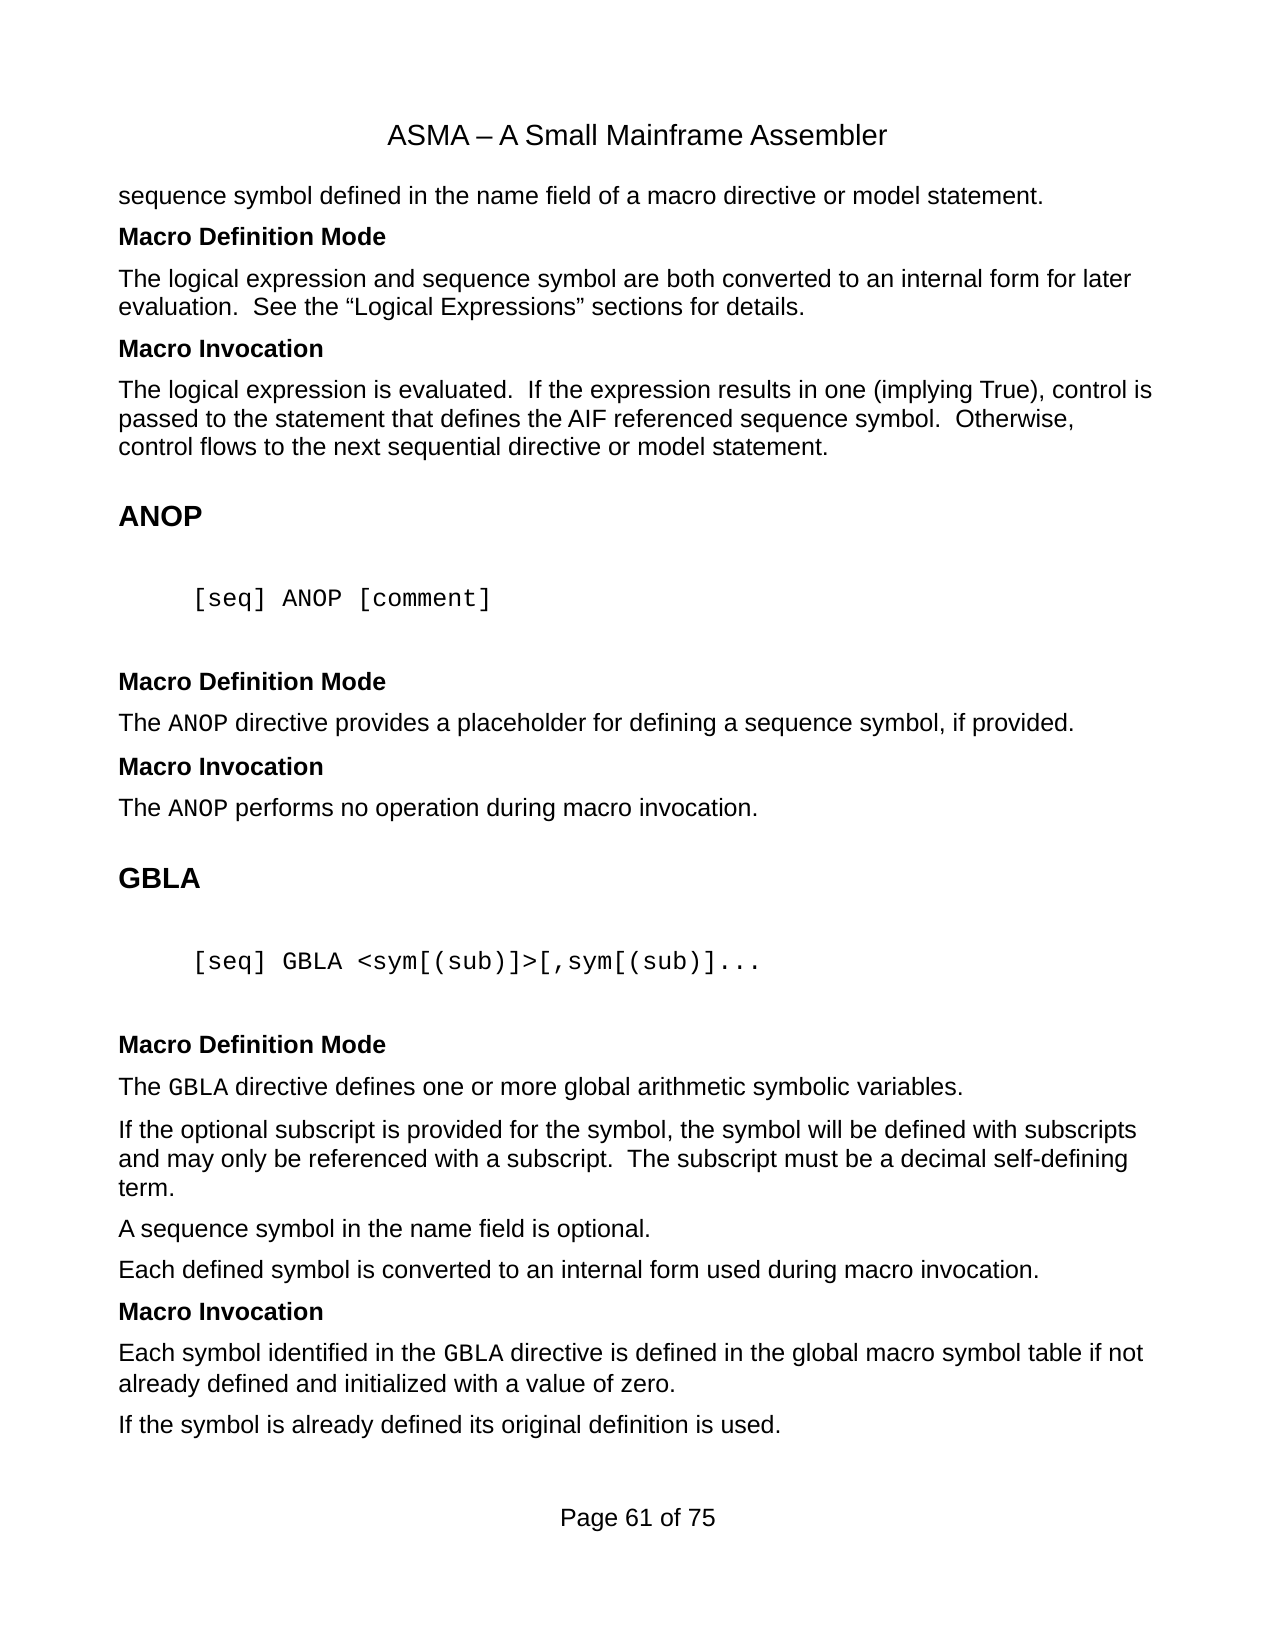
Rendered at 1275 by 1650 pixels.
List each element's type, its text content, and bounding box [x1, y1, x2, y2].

text A sequence symbol in the name field is optional. [118, 1214, 1157, 1243]
text Each symbol identified in the GBLA directive is defined in the global macro symbol table if not already defined and initialized with a value of zero. [118, 1338, 1157, 1397]
text The ANOP performs no operation during macro invocation. [118, 793, 1157, 824]
text Macro Invocation [118, 752, 1157, 781]
text The GBLA directive defines one or more global arithmetic symbolic variables. [118, 1072, 1157, 1103]
text If the symbol is already defined its original definition is used. [118, 1410, 1157, 1439]
text [seq] ANOP [comment] [192, 586, 1157, 614]
text [seq] GBLA <sym[(sub)]>[,sym[(sub)]... [192, 949, 1157, 977]
text The logical expression is evaluated. If the expression results in one (implying True), control is passed to the statement that defines the AIF referenced sequence symbol. Otherwise, control flows to the next sequential directive or model statement. [118, 375, 1157, 461]
text sequence symbol defined in the name field of a macro directive or model statement. [118, 181, 1157, 210]
text The logical expression and sequence symbol are both converted to an internal form for later evaluation. See the “Logical Expressions” sections for details. [118, 264, 1157, 321]
text Macro Invocation [118, 1296, 1157, 1325]
text Macro Definition Mode [118, 222, 1157, 251]
text Macro Definition Mode [118, 1031, 1157, 1059]
text If the optional subscript is provided for the symbol, the symbol will be defined with subscripts and may only be referenced with a subscript. The subscript must be a decimal self-defining term. [118, 1115, 1157, 1201]
text Macro Invocation [118, 334, 1157, 362]
text Macro Definition Mode [118, 667, 1157, 696]
subtitle GBLA [118, 862, 1157, 895]
text Each defined symbol is converted to an internal form used during macro invocation. [118, 1255, 1157, 1284]
text The ANOP directive provides a placeholder for defining a sequence symbol, if provided. [118, 708, 1157, 739]
subtitle ANOP [118, 499, 1157, 532]
